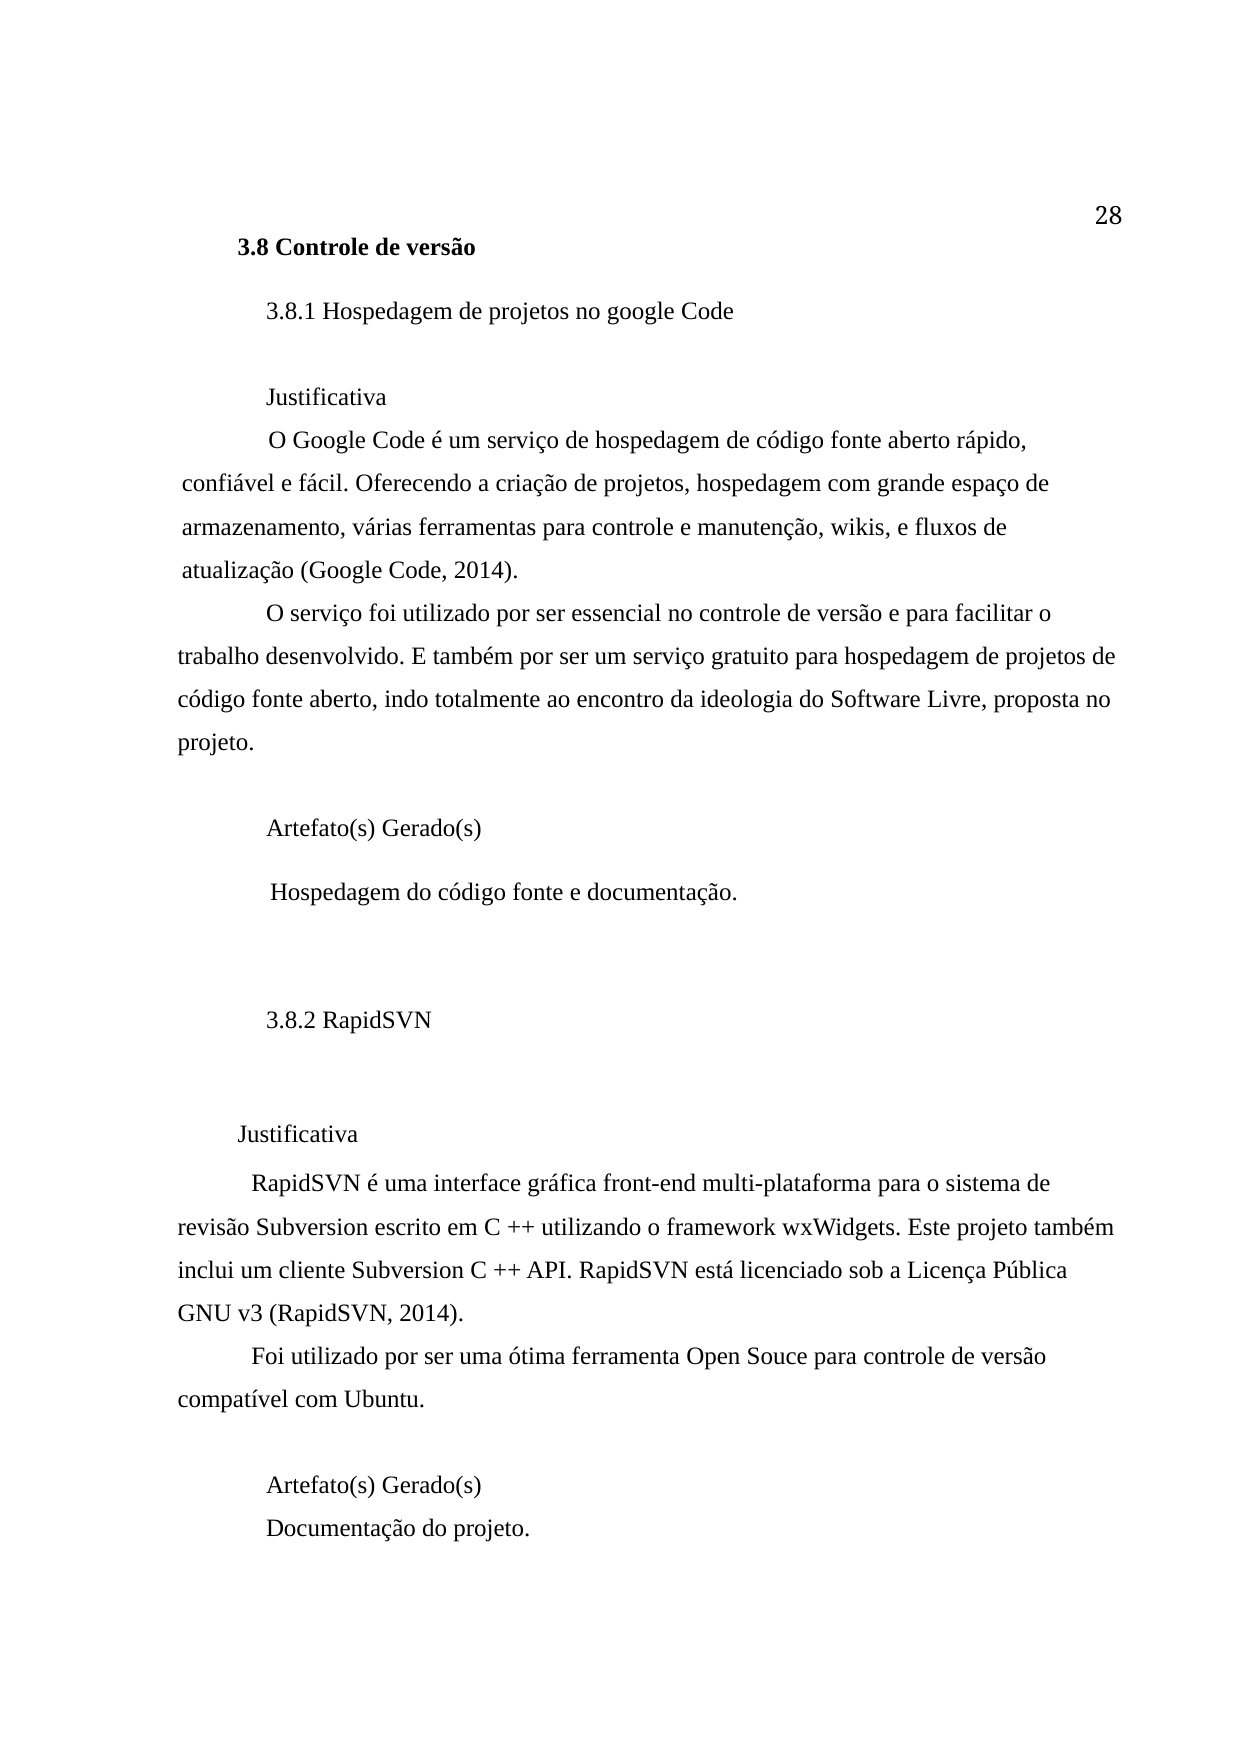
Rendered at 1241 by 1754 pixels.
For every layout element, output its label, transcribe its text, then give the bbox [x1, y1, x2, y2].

text Hospedagem do código fonte e documentação. [207, 877, 1122, 906]
text Artefato(s) Gerado(s) [177, 813, 1122, 842]
text 3.8.1 Hospedagem de projetos no google Code [177, 296, 1122, 325]
text 3.8.2 RapidSVN [177, 1005, 1122, 1034]
subtitle 3.8 Controle de versão [207, 232, 1122, 261]
text Justificativa [177, 382, 1122, 411]
text O serviço foi utilizado por ser essencial no controle de versão e para facilitar o trabalho desenvolvido. E também por ser um serviço gratuito para hospedagem de projetos de código fonte aberto, indo totalmente ao encontro da ideologia do Software Livre, proposta no projeto. [177, 598, 1122, 756]
text Justificativa [207, 1119, 1122, 1148]
text Documentação do projeto. [177, 1513, 1122, 1542]
text RapidSVN é uma interface gráfica front-end multi-plataforma para o sistema de revisão Subversion escrito em C ++ utilizando o framework wxWidgets. Este projeto também inclui um cliente Subversion C ++ API. RapidSVN está licenciado sob a Licença Pública GNU v3 (RapidSVN, 2014). [177, 1168, 1122, 1327]
text O Google Code é um serviço de hospedagem de código fonte aberto rápido, confiável e fácil. Oferecendo a criação de projetos, hospedagem com grande espaço de armazenamento, várias ferramentas para controle e manutenção, wikis, e fluxos de atualização (Google Code, 2014). [182, 425, 1122, 583]
text Artefato(s) Gerado(s) [177, 1470, 1122, 1499]
text Foi utilizado por ser uma ótima ferramenta Open Souce para controle de versão compatível com Ubuntu. [177, 1341, 1122, 1413]
